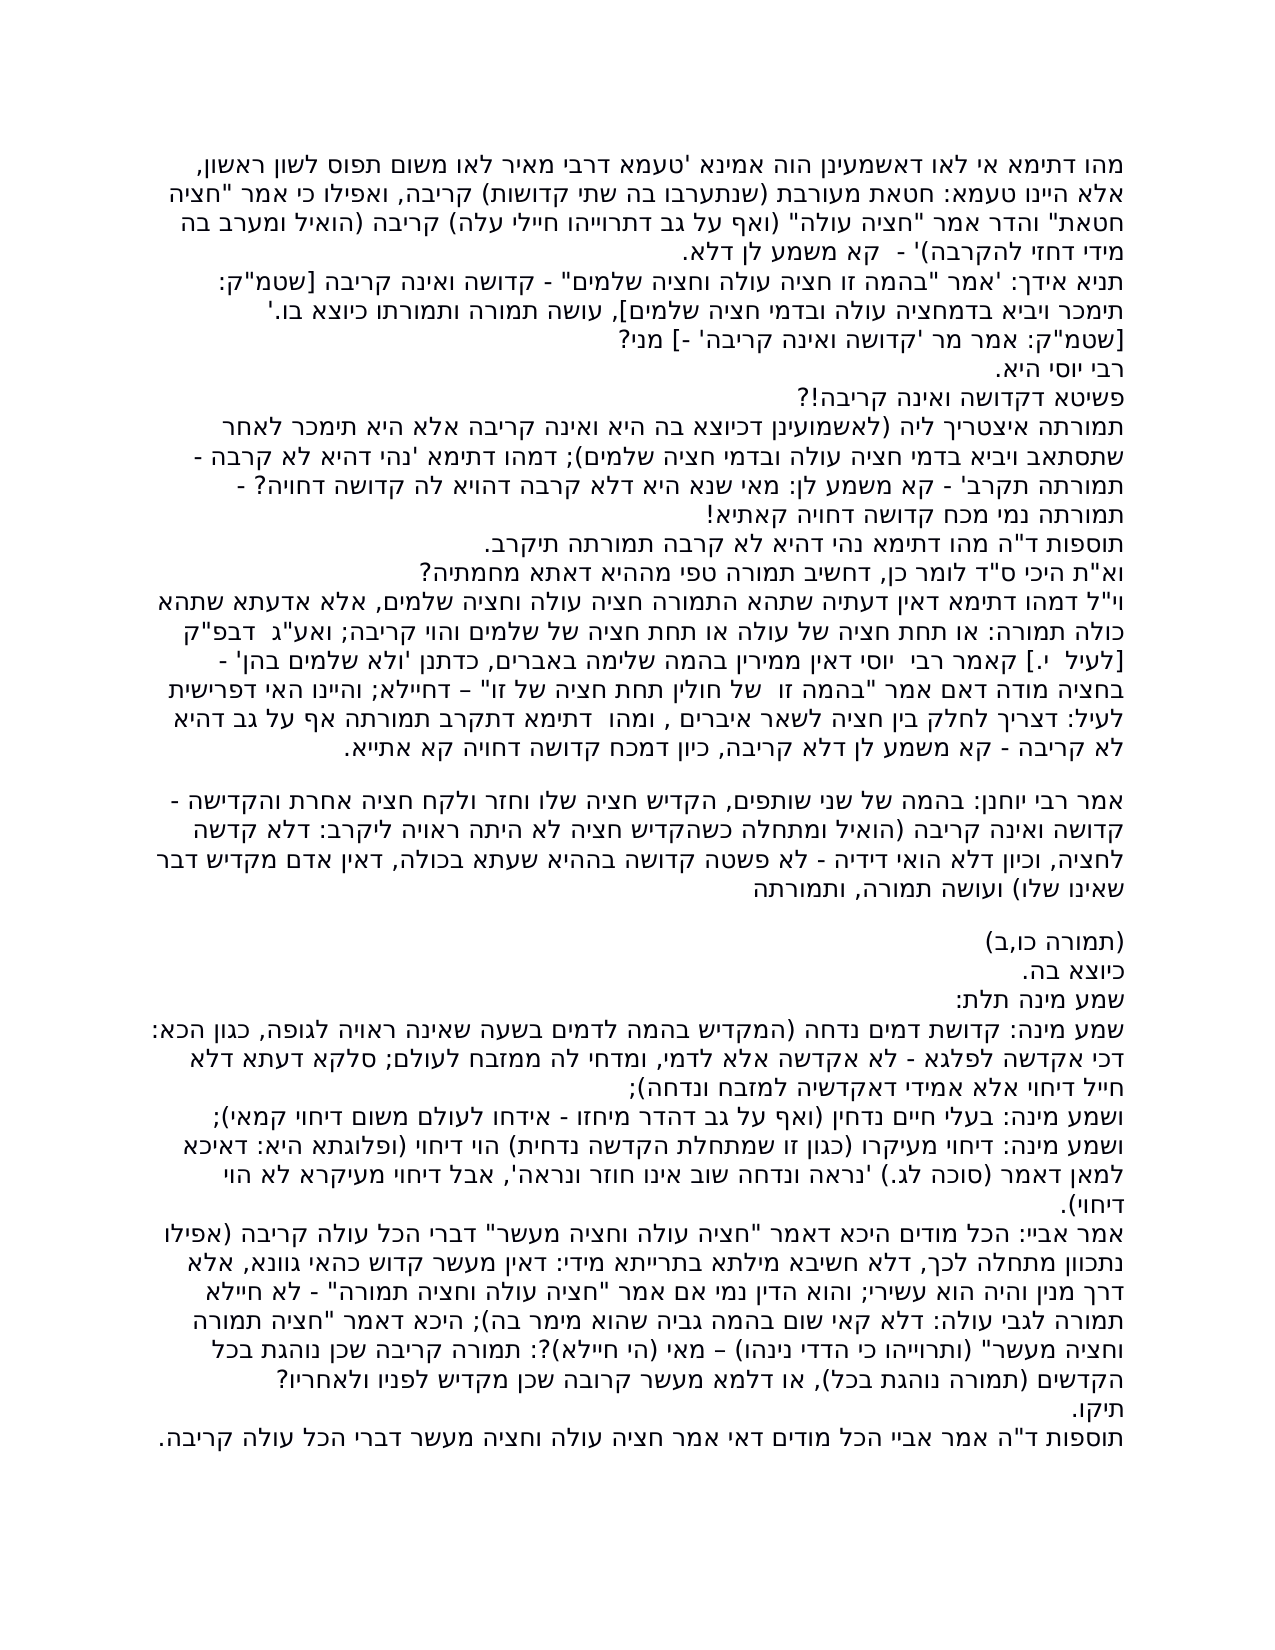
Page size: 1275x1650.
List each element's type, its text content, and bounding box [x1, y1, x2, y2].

text תניא אידך: 'אמר "בהמה זו חציה עולה וחציה שלמים" - קדושה ואינה קריבה [שטמ"ק: תימכר ויביא בדמחציה עולה ובדמי חציה שלמים], עושה תמורה ותמורתו כיוצא בו.' [150, 267, 1125, 325]
text וא"ת היכי ס"ד לומר כן, דחשיב תמורה טפי מההיא דאתא מחמתיה? [150, 558, 1125, 587]
text אמר אביי: הכל מודים היכא דאמר "חציה עולה וחציה מעשר" דברי הכל עולה קריבה (אפילו נתכוון מתחלה לכך, דלא חשיבא מילתא בתרייתא מידי: דאין מעשר קדוש כהאי גוונא, אלא דרך מנין והיה הוא עשירי; והוא הדין נמי אם אמר "חציה עולה וחציה תמורה" - לא חיילא תמורה לגבי עולה: דלא קאי שום בהמה גביה שהוא מימר בה); היכא דאמר "חציה תמורה וחציה מעשר" (ותרוייהו כי הדדי נינהו) – מאי (הי חיילא)?: תמורה קריבה שכן נוהגת בכל הקדשים (תמורה נוהגת בכל), או דלמא מעשר קרובה שכן מקדיש לפניו ולאחריו? [150, 1219, 1125, 1394]
text [שטמ"ק: אמר מר 'קדושה ואינה קריבה' -] מני? [150, 325, 1125, 354]
text שמע מינה: קדושת דמים נדחה (המקדיש בהמה לדמים בשעה שאינה ראויה לגופה, כגון הכא: דכי אקדשה לפלגא - לא אקדשה אלא לדמי, ומדחי לה ממזבח לעולם; סלקא דעתא דלא חייל דיחוי אלא אמידי דאקדשיה למזבח ונדחה); [150, 1015, 1125, 1102]
text שמע מינה תלת: [150, 986, 1125, 1015]
text תוספות ד"ה אמר אביי הכל מודים דאי אמר חציה עולה וחציה מעשר דברי הכל עולה קריבה. [150, 1423, 1125, 1452]
text תיקו. [150, 1394, 1125, 1423]
text פשיטא דקדושה ואינה קריבה!? [150, 383, 1125, 412]
text כיוצא בה. [150, 956, 1125, 986]
text רבי יוסי היא. [150, 354, 1125, 383]
text וי"ל דמהו דתימא דאין דעתיה שתהא התמורה חציה עולה וחציה שלמים, אלא אדעתא שתהא כולה תמורה: או תחת חציה של עולה או תחת חציה של שלמים והוי קריבה; ואע"ג דבפ"ק [לעיל י.] קאמר רבי יוסי דאין ממירין בהמה שלימה באברים, כדתנן 'ולא שלמים בהן' - בחציה מודה דאם אמר "בהמה זו של חולין תחת חציה של זו" – דחיילא; והיינו האי דפרישית לעיל: דצריך לחלק בין חציה לשאר איברים , ומהו דתימא דתקרב תמורתה אף על גב דהיא לא קריבה - קא משמע לן דלא קריבה, כיון דמכח קדושה דחויה קא אתייא. [150, 587, 1125, 762]
text ושמע מינה: בעלי חיים נדחין (ואף על גב דהדר מיחזו - אידחו לעולם משום דיחוי קמאי); [150, 1102, 1125, 1131]
text (תמורה כו,ב) [150, 927, 1125, 956]
text תמורתה איצטריך ליה (לאשמועינן דכיוצא בה היא ואינה קריבה אלא היא תימכר לאחר שתסתאב ויביא בדמי חציה עולה ובדמי חציה שלמים); דמהו דתימא 'נהי דהיא לא קרבה - תמורתה תקרב' - קא משמע לן: מאי שנא היא דלא קרבה דהויא לה קדושה דחויה? - תמורתה נמי מכח קדושה דחויה קאתיא! [150, 412, 1125, 529]
text אמר רבי יוחנן: בהמה של שני שותפים, הקדיש חציה שלו וחזר ולקח חציה אחרת והקדישה - קדושה ואינה קריבה (הואיל ומתחלה כשהקדיש חציה לא היתה ראויה ליקרב: דלא קדשה לחציה, וכיון דלא הואי דידיה - לא פשטה קדושה בההיא שעתא בכולה, דאין אדם מקדיש דבר שאינו שלו) ועושה תמורה, ותמורתה [150, 787, 1125, 903]
text מהו דתימא אי לאו דאשמעינן הוה אמינא 'טעמא דרבי מאיר לאו משום תפוס לשון ראשון, אלא היינו טעמא: חטאת מעורבת (שנתערבו בה שתי קדושות) קריבה, ואפילו כי אמר "חציה חטאת" והדר אמר "חציה עולה" (ואף על גב דתרוייהו חיילי עלה) קריבה (הואיל ומערב בה מידי דחזי להקרבה)' - קא משמע לן דלא. [150, 150, 1125, 267]
text תוספות ד"ה מהו דתימא נהי דהיא לא קרבה תמורתה תיקרב. [150, 529, 1125, 558]
text ושמע מינה: דיחוי מעיקרו (כגון זו שמתחלת הקדשה נדחית) הוי דיחוי (ופלוגתא היא: דאיכא למאן דאמר (סוכה לג.) 'נראה ונדחה שוב אינו חוזר ונראה', אבל דיחוי מעיקרא לא הוי דיחוי). [150, 1131, 1125, 1219]
